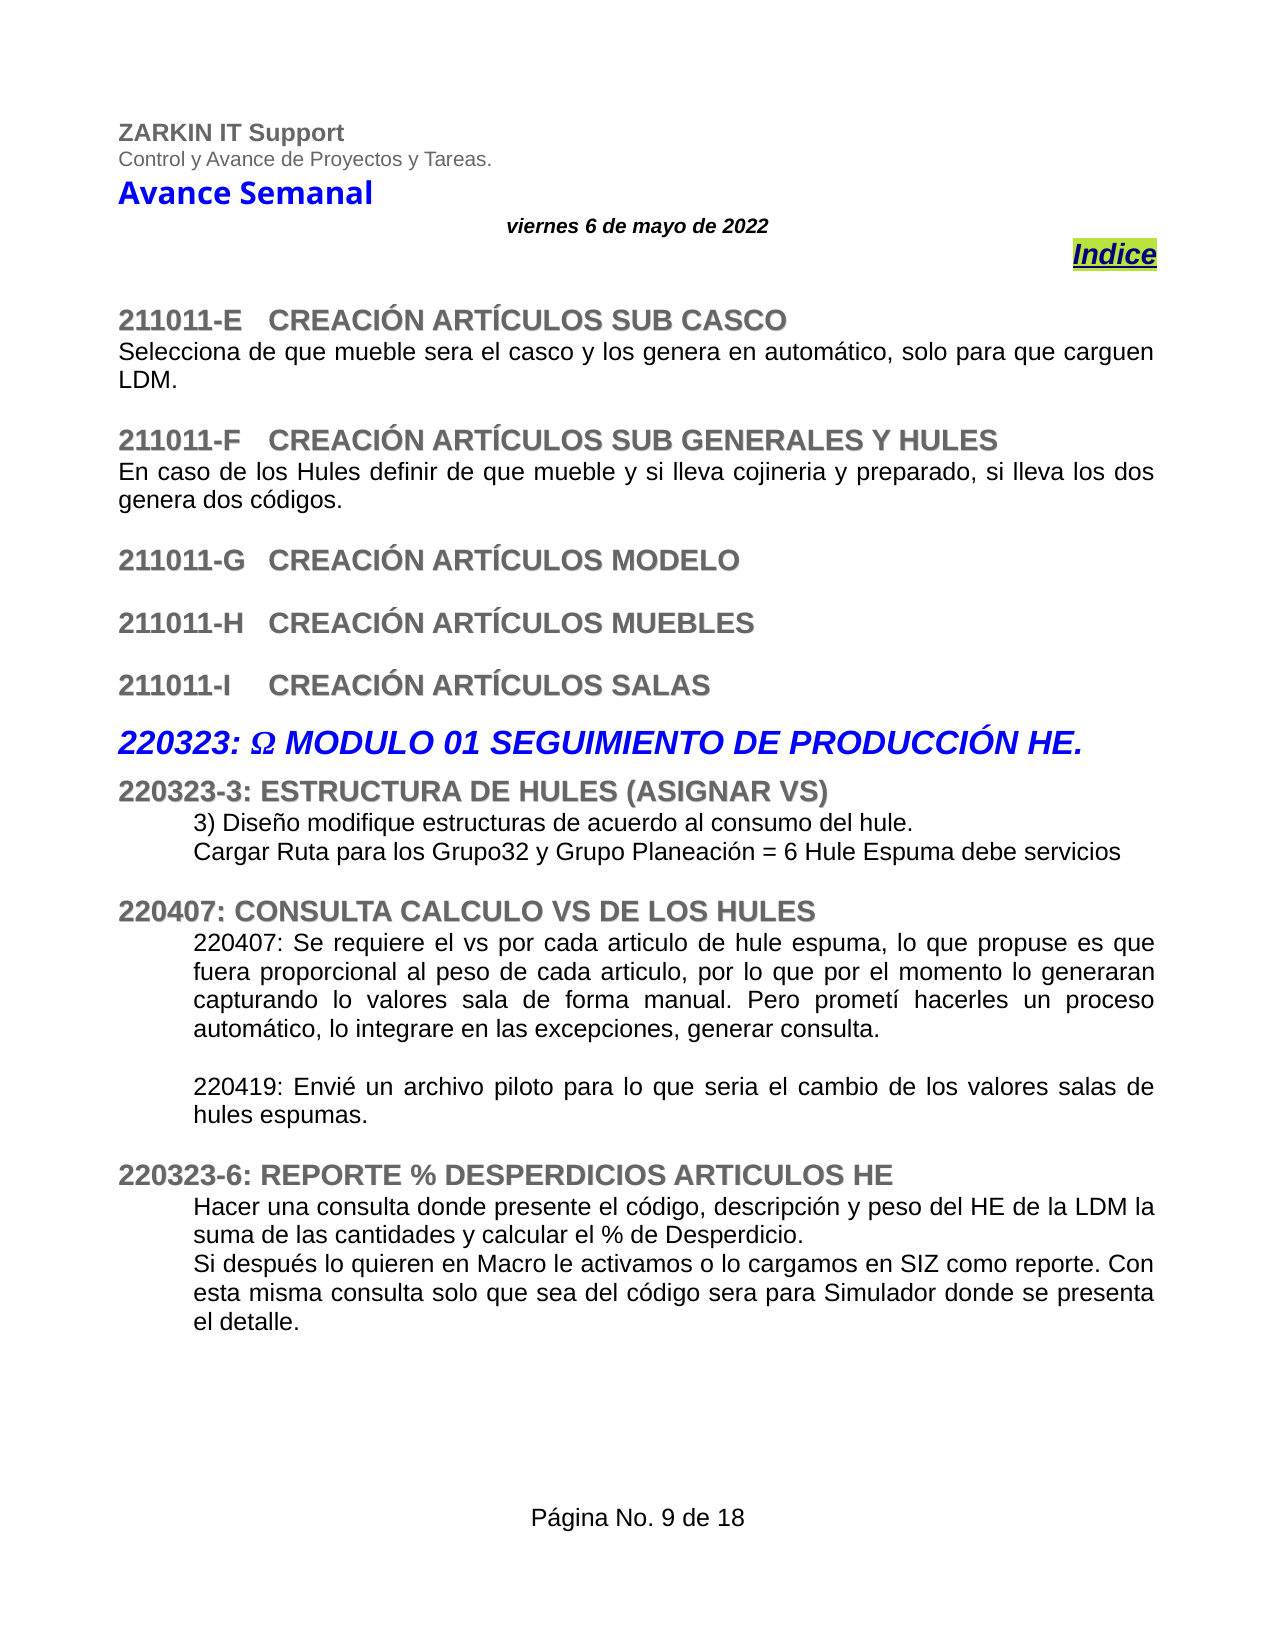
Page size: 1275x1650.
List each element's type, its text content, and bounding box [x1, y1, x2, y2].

subtitle 220323: Ω MODULO 01 SEGUIMIENTO DE PRODUCCIÓN HE. [118, 723, 1157, 761]
subtitle 211011-E CREACIÓN ARTÍCULOS SUB CASCO [118, 303, 1157, 337]
text Cargar Ruta para los Grupo32 y Grupo Planeación = 6 Hule Espuma debe servicios [193, 836, 1157, 865]
subtitle 211011-H CREACIÓN ARTÍCULOS MUEBLES [118, 606, 1157, 639]
subtitle 211011-F CREACIÓN ARTÍCULOS SUB GENERALES Y HULES [118, 423, 1157, 457]
text 220419: Envié un archivo piloto para lo que seria el cambio de los valores salas de hules espumas. [193, 1071, 1157, 1129]
text Selecciona de que mueble sera el casco y los genera en automático, solo para que carguen LDM. [118, 337, 1157, 394]
subtitle 211011-G CREACIÓN ARTÍCULOS MODELO [118, 543, 1157, 577]
subtitle 220323-6: REPORTE % DESPERDICIOS ARTICULOS HE [118, 1158, 1157, 1191]
text 3) Diseño modifique estructuras de acuerdo al consumo del hule. [193, 808, 1157, 836]
text Hacer una consulta donde presente el código, descripción y peso del HE de la LDM la suma de las cantidades y calcular el % de Desperdicio. [193, 1191, 1157, 1249]
subtitle 211011-I CREACIÓN ARTÍCULOS SALAS [118, 668, 1157, 702]
subtitle 220407: CONSULTA CALCULO VS DE LOS HULES [118, 894, 1157, 928]
text En caso de los Hules definir de que mueble y si lleva cojineria y preparado, si lleva los dos genera dos códigos. [118, 457, 1157, 514]
text Si después lo quieren en Macro le activamos o lo cargamos en SIZ como reporte. Con esta misma consulta solo que sea del código sera para Simulador donde se presenta el detalle. [193, 1249, 1157, 1335]
subtitle 220323-3: ESTRUCTURA DE HULES (ASIGNAR VS) [118, 774, 1157, 808]
text 220407: Se requiere el vs por cada articulo de hule espuma, lo que propuse es que fuera proporcional al peso de cada articulo, por lo que por el momento lo generaran capturando lo valores sala de forma manual. Pero prometí hacerles un proceso automático, lo integrare en las excepciones, generar consulta. [193, 928, 1157, 1043]
